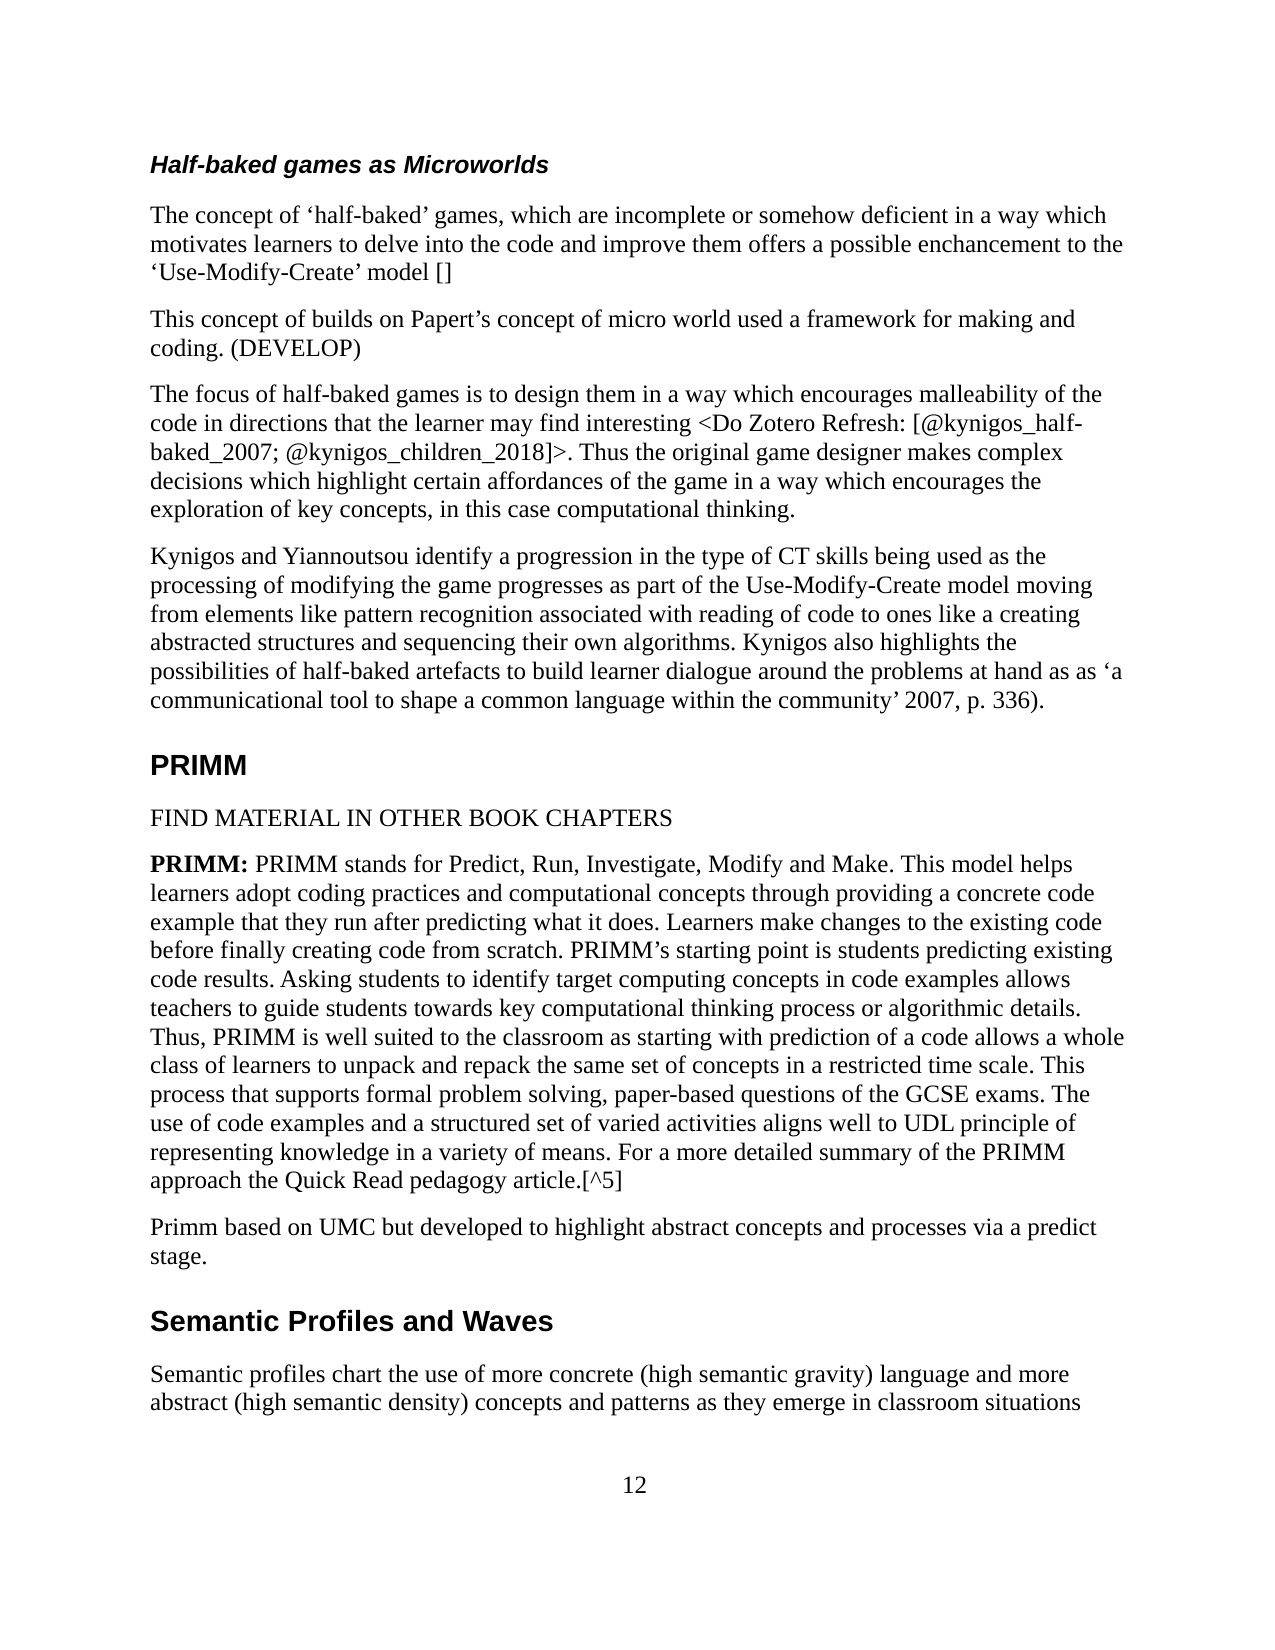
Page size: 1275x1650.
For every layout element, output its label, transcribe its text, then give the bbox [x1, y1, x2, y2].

subtitle PRIMM [150, 748, 1125, 781]
text The concept of ‘half-baked’ games, which are incomplete or somehow deficient in a way which motivates learners to delve into the code and improve them offers a possible enchancement to the ‘Use-Modify-Create’ model [] [150, 200, 1125, 286]
text Primm based on UMC but developed to highlight abstract concepts and processes via a predict stage. [150, 1212, 1125, 1270]
text PRIMM: PRIMM stands for Predict, Run, Investigate, Modify and Make. This model helps learners adopt coding practices and computational concepts through providing a concrete code example that they run after predicting what it does. Learners make changes to the existing code before finally creating code from scratch. PRIMM’s starting point is students predicting existing code results. Asking students to identify target computing concepts in code examples allows teachers to guide students towards key computational thinking process or algorithmic details. Thus, PRIMM is well suited to the classroom as starting with prediction of a code allows a whole class of learners to unpack and repack the same set of concepts in a restricted time scale. This process that supports formal problem solving, paper-based questions of the GCSE exams. The use of code examples and a structured set of varied activities aligns well to UDL principle of representing knowledge in a variety of means. For a more detailed summary of the PRIMM approach the Quick Read pedagogy article.[^5] [150, 849, 1125, 1194]
text FIND MATERIAL IN OTHER BOOK CHAPTERS [150, 803, 1125, 831]
text Semantic profiles chart the use of more concrete (high semantic gravity) language and more abstract (high semantic density) concepts and patterns as they emerge in classroom situations [150, 1359, 1125, 1416]
text Kynigos and Yiannoutsou identify a progression in the type of CT skills being used as the processing of modifying the game progresses as part of the Use-Modify-Create model moving from elements like pattern recognition associated with reading of code to ones like a creating abstracted structures and sequencing their own algorithms. Kynigos also highlights the possibilities of half-baked artefacts to build learner dialogue around the problems at hand as as ‘a communicational tool to shape a common language within the community’ 2007, p. 336). [150, 541, 1125, 714]
text The focus of half-baked games is to design them in a way which encourages malleability of the code in directions that the learner may find interesting <Do Zotero Refresh: [@kynigos_half-baked_2007; @kynigos_children_2018]>. Thus the original game designer makes complex decisions which highlight certain affordances of the game in a way which encourages the exploration of key concepts, in this case computational thinking. [150, 379, 1125, 523]
text This concept of builds on Papert’s concept of micro world used a framework for making and coding. (DEVELOP) [150, 304, 1125, 362]
subtitle Half-baked games as Microworlds [150, 150, 1125, 178]
subtitle Semantic Profiles and Waves [150, 1304, 1125, 1337]
